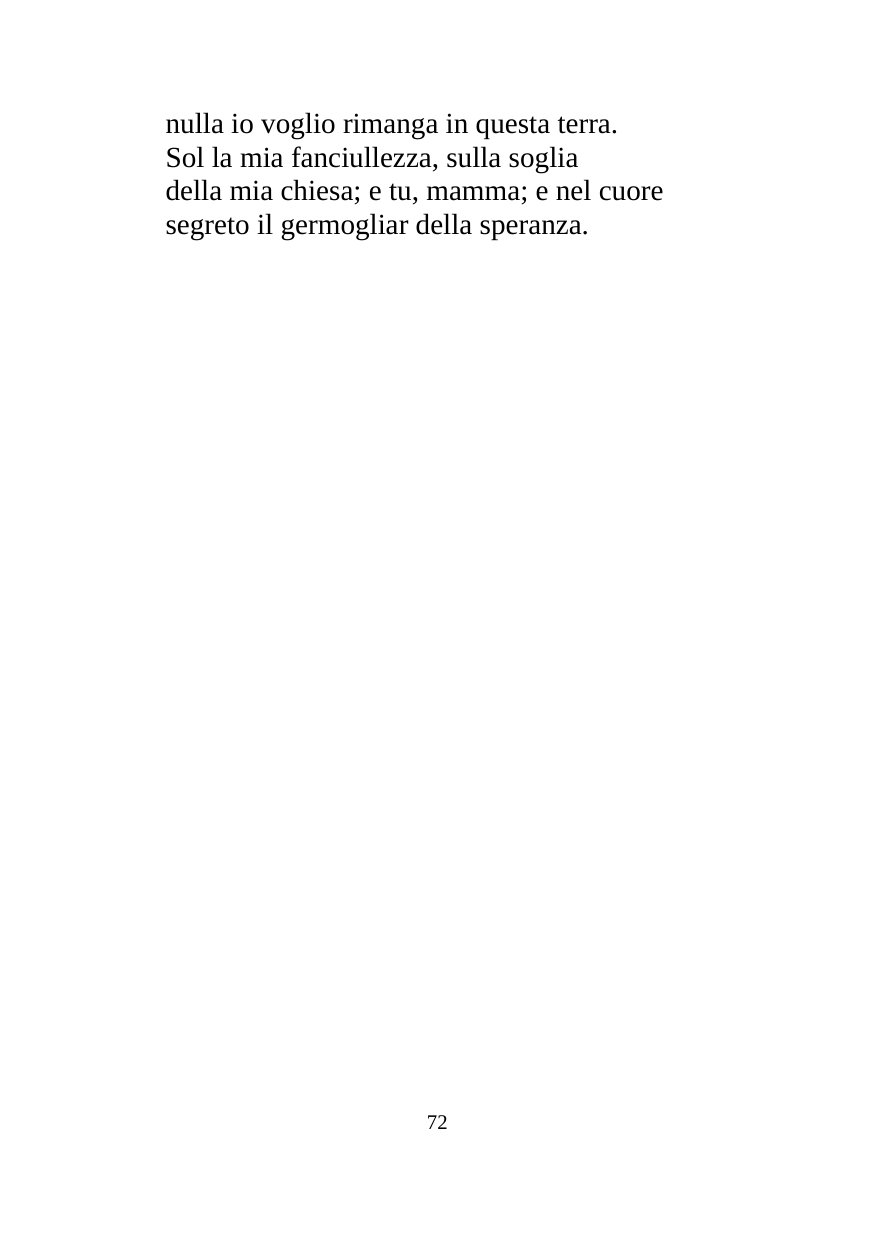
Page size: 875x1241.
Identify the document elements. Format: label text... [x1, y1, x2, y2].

text nulla io voglio rimanga in questa terra. Sol la mia fanciullezza, sulla soglia della mia chiesa; e tu, mamma; e nel cuore segreto il germogliar della speranza. [165, 106, 768, 240]
